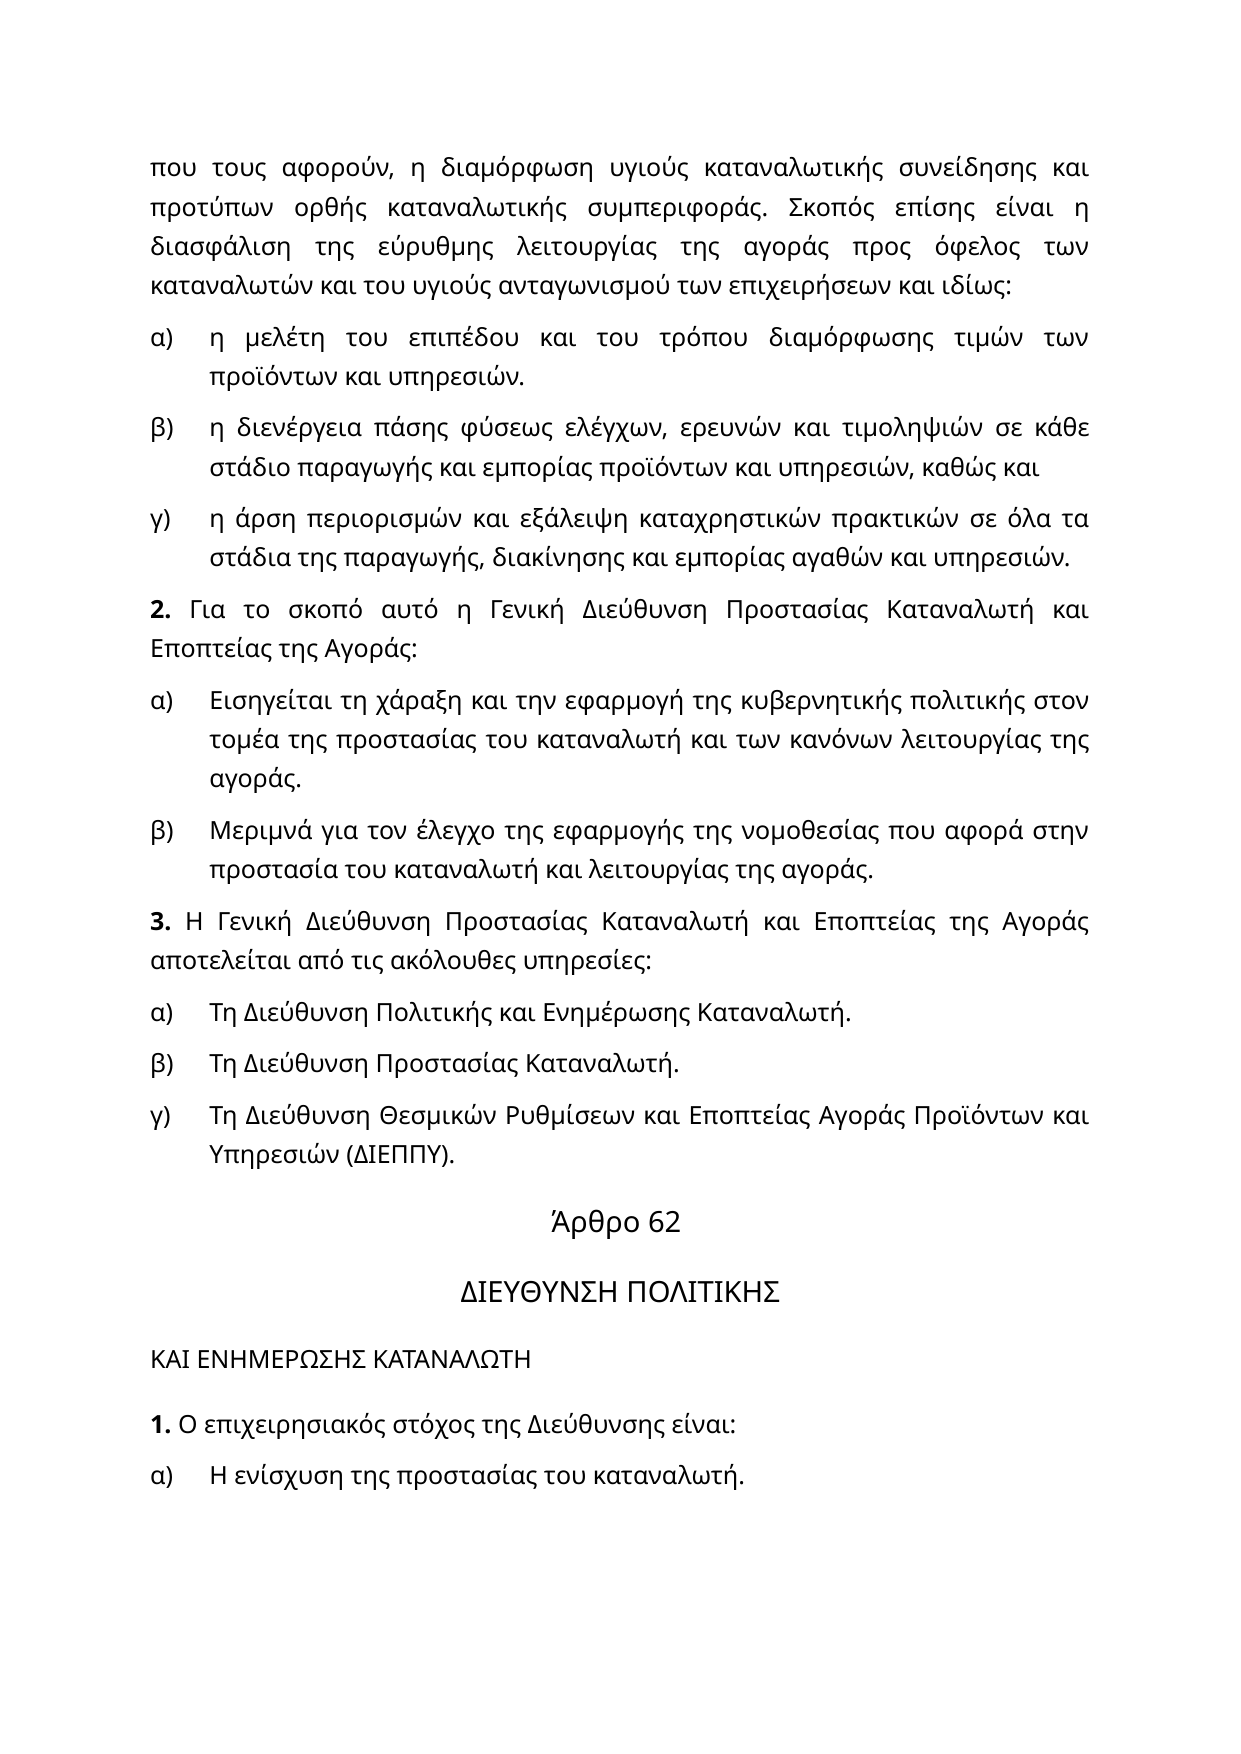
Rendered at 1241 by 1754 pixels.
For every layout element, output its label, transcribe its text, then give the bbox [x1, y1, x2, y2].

list γ) Τη Διεύθυνση Θεσμικών Ρυθμίσεων και Εποπτείας Αγοράς Προϊόντων και Υπηρεσιών (ΔΙΕΠΠΥ). [150, 1097, 1090, 1171]
list β) Τη Διεύθυνση Προστασίας Καταναλωτή. [150, 1046, 1090, 1080]
list α) Η ενίσχυση της προστασίας του καταναλωτή. [150, 1458, 1090, 1492]
list γ) η άρση περιορισμών και εξάλειψη καταχρηστικών πρακτικών σε όλα τα στάδια της παραγωγής, διακίνησης και εμπορίας αγαθών και υπηρεσιών. [150, 501, 1090, 574]
text που τους αφορούν, η διαμόρφωση υγιούς καταναλωτικής συνείδησης και προτύπων ορθής καταναλωτικής συμπεριφοράς. Σκοπός επίσης είναι η διασφάλιση της εύρυθμης λειτουργίας της αγοράς προς όφελος των καταναλωτών και του υγιούς ανταγωνισμού των επιχειρήσεων και ιδίως: [150, 150, 1090, 302]
subtitle Άρθρο 62 [150, 1201, 1090, 1241]
text 3. Η Γενική Διεύθυνση Προστασίας Καταναλωτή και Εποπτείας της Αγοράς αποτελείται από τις ακόλουθες υπηρεσίες: [150, 903, 1090, 977]
list α) Εισηγείται τη χάραξη και την εφαρμογή της κυβερνητικής πολιτικής στον τομέα της προστασίας του καταναλωτή και των κανόνων λειτουργίας της αγοράς. [150, 682, 1090, 795]
text 2. Για το σκοπό αυτό η Γενική Διεύθυνση Προστασίας Καταναλωτή και Εποπτείας της Αγοράς: [150, 592, 1090, 665]
list β) Μεριμνά για τον έλεγχο της εφαρμογής της νομοθεσίας που αφορά στην προστασία του καταναλωτή και λειτουργίας της αγοράς. [150, 812, 1090, 886]
list β) η διενέργεια πάσης φύσεως ελέγχων, ερευνών και τιμοληψιών σε κάθε στάδιο παραγωγής και εμπορίας προϊόντων και υπηρεσιών, καθώς και [150, 410, 1090, 483]
subtitle ΔΙΕΥΘΥΝΣΗ ΠΟΛΙΤΙΚΗΣ [150, 1271, 1090, 1311]
text 1. Ο επιχειρησιακός στόχος της Διεύθυνσης είναι: [150, 1406, 1090, 1440]
list α) η μελέτη του επιπέδου και του τρόπου διαμόρφωσης τιμών των προϊόντων και υπηρεσιών. [150, 319, 1090, 392]
text ΚΑΙ ΕΝΗΜΕΡΩΣΗΣ ΚΑΤΑΝΑΛΩΤΗ [150, 1342, 1090, 1376]
list α) Τη Διεύθυνση Πολιτικής και Ενημέρωσης Καταναλωτή. [150, 994, 1090, 1028]
